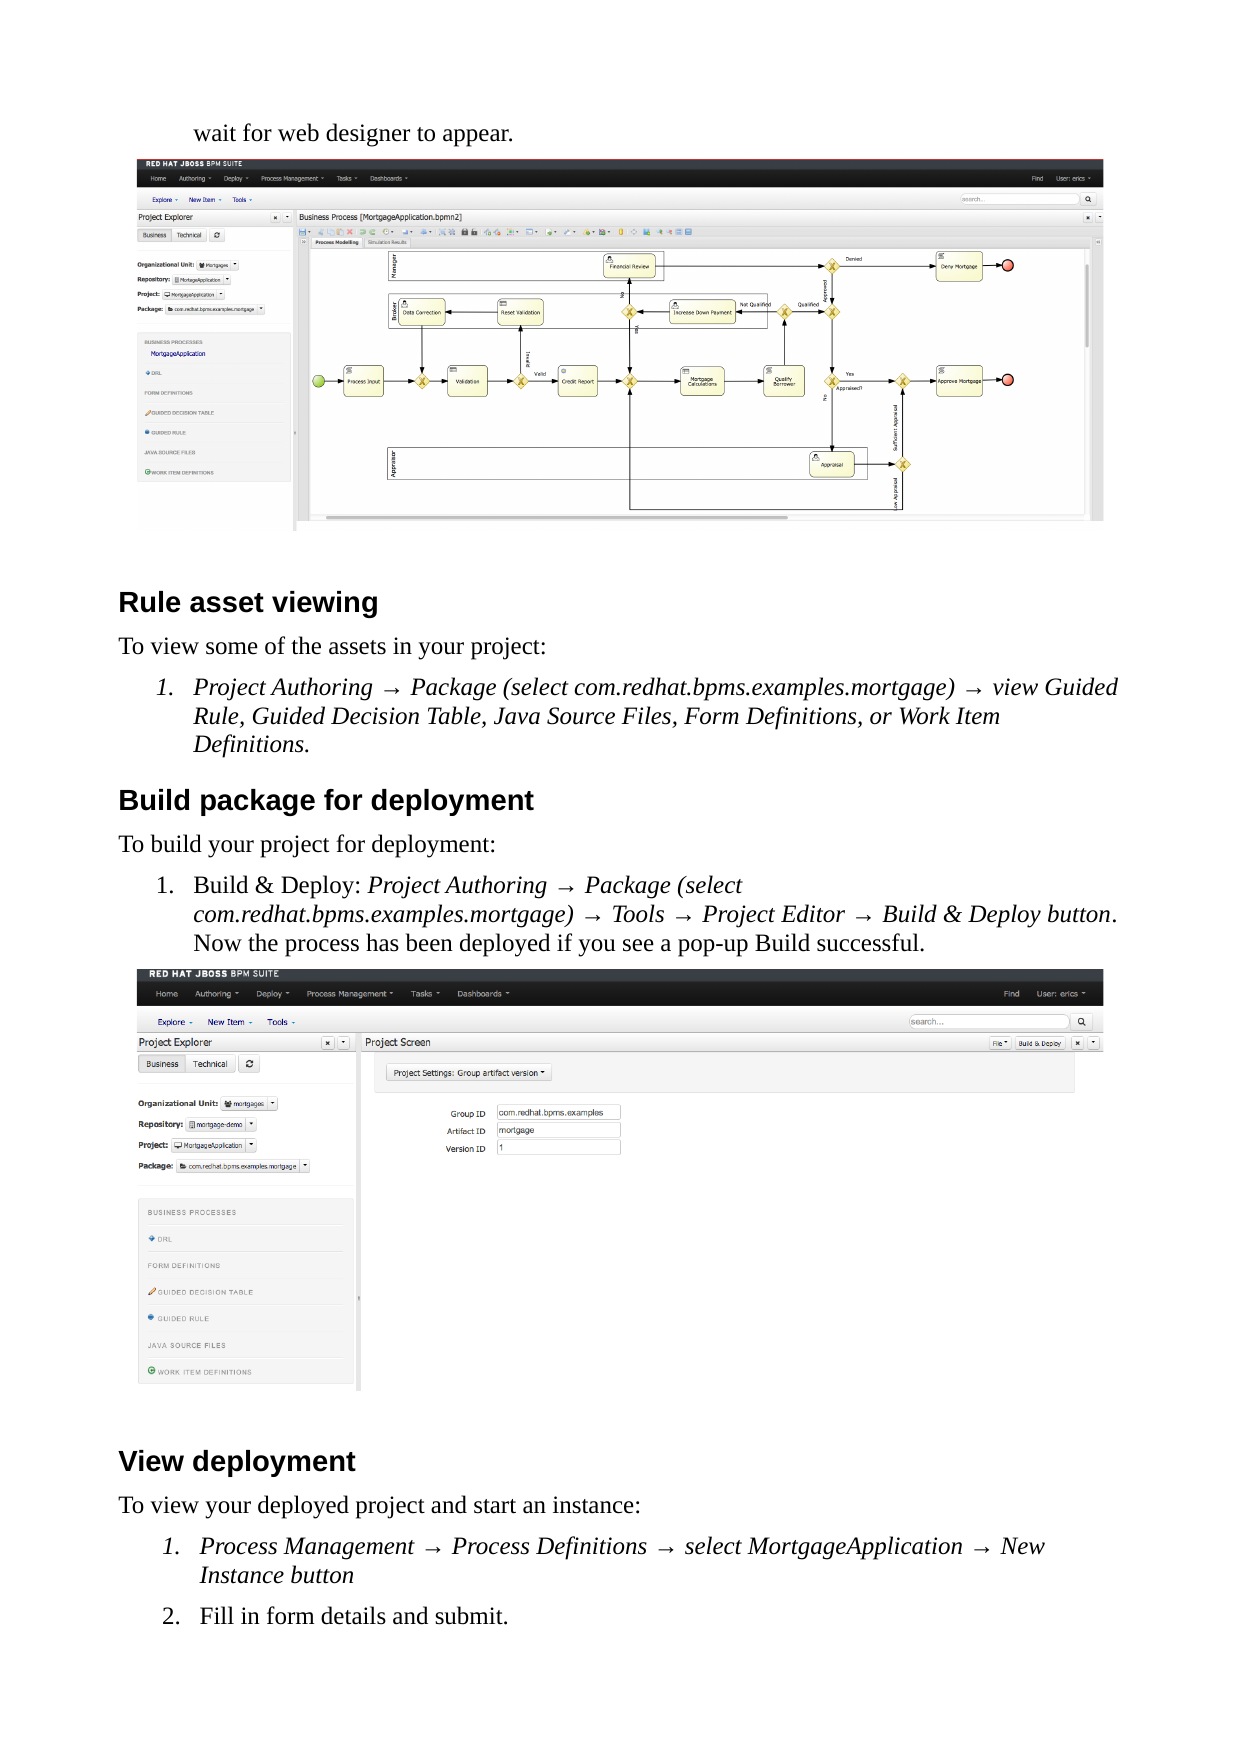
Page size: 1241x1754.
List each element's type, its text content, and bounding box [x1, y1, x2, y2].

text To build your project for deployment: [118, 829, 1122, 858]
text To view some of the assets in your project: [118, 631, 1122, 659]
list Process Management → Process Definitions → select MortgageApplication → New Instance button [162, 1531, 1122, 1589]
list Fill in form details and submit. [162, 1601, 1122, 1630]
picture [136, 969, 1104, 1391]
list wait for web designer to appear. [156, 118, 1122, 147]
subtitle View deployment [118, 1444, 1122, 1478]
list Build & Deploy: Project Authoring → Package (select com.redhat.bpms.examples.mortgage) → Tools → Project Editor → Build & Deploy button. Now the process has been deployed if you see a pop-up Build successful. [156, 871, 1122, 957]
list Project Authoring → Package (select com.redhat.bpms.examples.mortgage) → view Guided Rule, Guided Decision Table, Java Source Files, Form Definitions, or Work Item Definitions. [156, 672, 1122, 758]
text To view your deployed project and start an instance: [118, 1490, 1122, 1519]
subtitle Rule asset viewing [118, 585, 1122, 618]
picture [136, 159, 1104, 531]
subtitle Build package for deployment [118, 783, 1122, 817]
